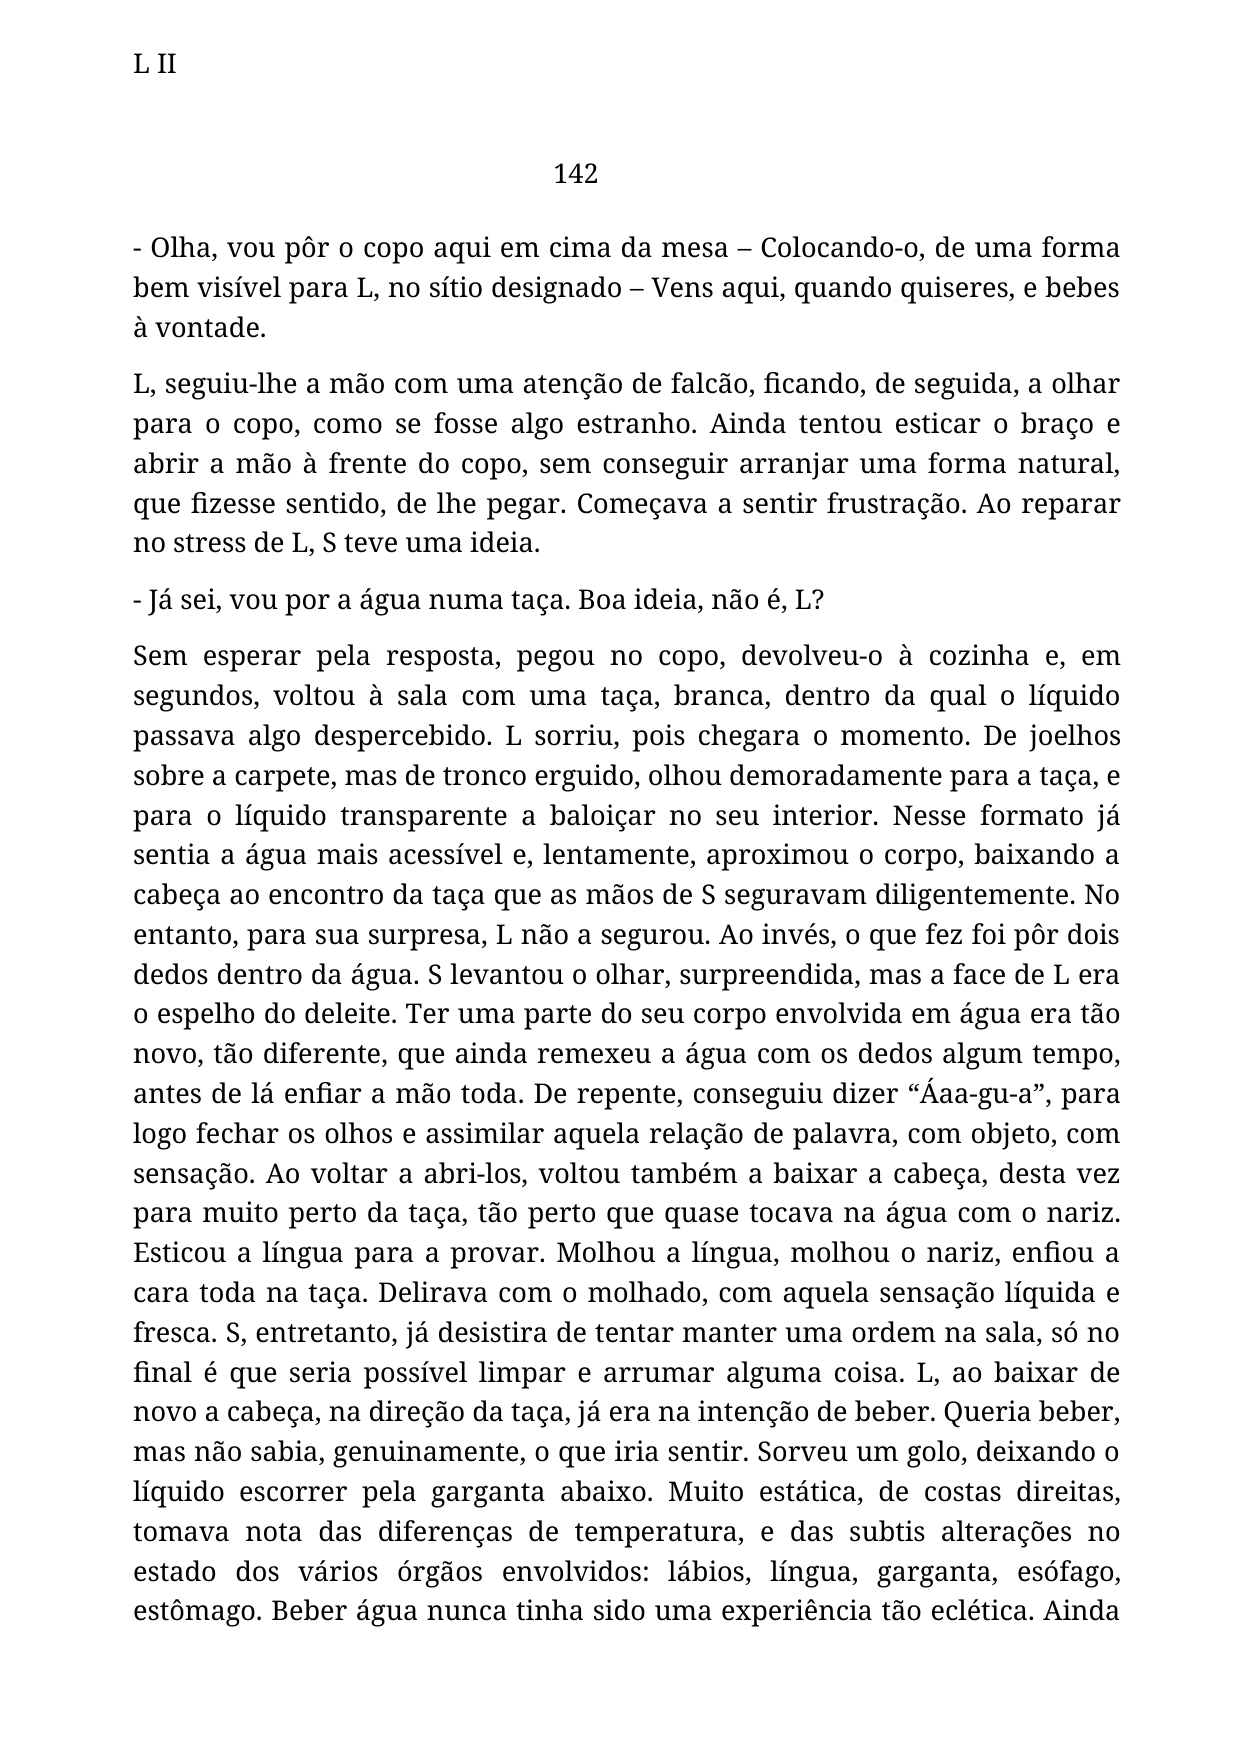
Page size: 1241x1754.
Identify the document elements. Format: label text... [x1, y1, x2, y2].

text L, seguiu-lhe a mão com uma atenção de falcão, ficando, de seguida, a olhar para o copo, como se fosse algo estranho. Ainda tentou esticar o braço e abrir a mão à frente do copo, sem conseguir arranjar uma forma natural, que fizesse sentido, de lhe pegar. Começava a sentir frustração. Ao reparar no stress de L, S teve uma ideia. [133, 365, 1122, 561]
text - Já sei, vou por a água numa taça. Boa ideia, não é, L? [133, 580, 1122, 617]
text Sem esperar pela resposta, pegou no copo, devolveu-o à cozinha e, em segundos, voltou à sala com uma taça, branca, dentro da qual o líquido passava algo despercebido. L sorriu, pois chegara o momento. De joelhos sobre a carpete, mas de tronco erguido, olhou demoradamente para a taça, e para o líquido transparente a baloiçar no seu interior. Nesse formato já sentia a água mais acessível e, lentamente, aproximou o corpo, baixando a cabeça ao encontro da taça que as mãos de S seguravam diligentemente. No entanto, para sua surpresa, L não a segurou. Ao invés, o que fez foi pôr dois dedos dentro da água. S levantou o olhar, surpreendida, mas a face de L era o espelho do deleite. Ter uma parte do seu corpo envolvida em água era tão novo, tão diferente, que ainda remexeu a água com os dedos algum tempo, antes de lá enfiar a mão toda. De repente, conseguiu dizer “Áaa-gu-a”, para logo fechar os olhos e assimilar aquela relação de palavra, com objeto, com sensação. Ao voltar a abri-los, voltou também a baixar a cabeça, desta vez para muito perto da taça, tão perto que quase tocava na água com o nariz. Esticou a língua para a provar. Molhou a língua, molhou o nariz, enfiou a cara toda na taça. Delirava com o molhado, com aquela sensação líquida e fresca. S, entretanto, já desistira de tentar manter uma ordem na sala, só no final é que seria possível limpar e arrumar alguma coisa. L, ao baixar de novo a cabeça, na direção da taça, já era na intenção de beber. Queria beber, mas não sabia, genuinamente, o que iria sentir. Sorveu um golo, deixando o líquido escorrer pela garganta abaixo. Muito estática, de costas direitas, tomava nota das diferenças de temperatura, e das subtis alterações no estado dos vários órgãos envolvidos: lábios, língua, garganta, esófago, estômago. Beber água nunca tinha sido uma experiência tão eclética. Ainda [133, 637, 1122, 1629]
text - Olha, vou pôr o copo aqui em cima da mesa – Colocando-o, de uma forma bem visível para L, no sítio designado – Vens aqui, quando quiseres, e bebes à vontade. [133, 229, 1122, 345]
